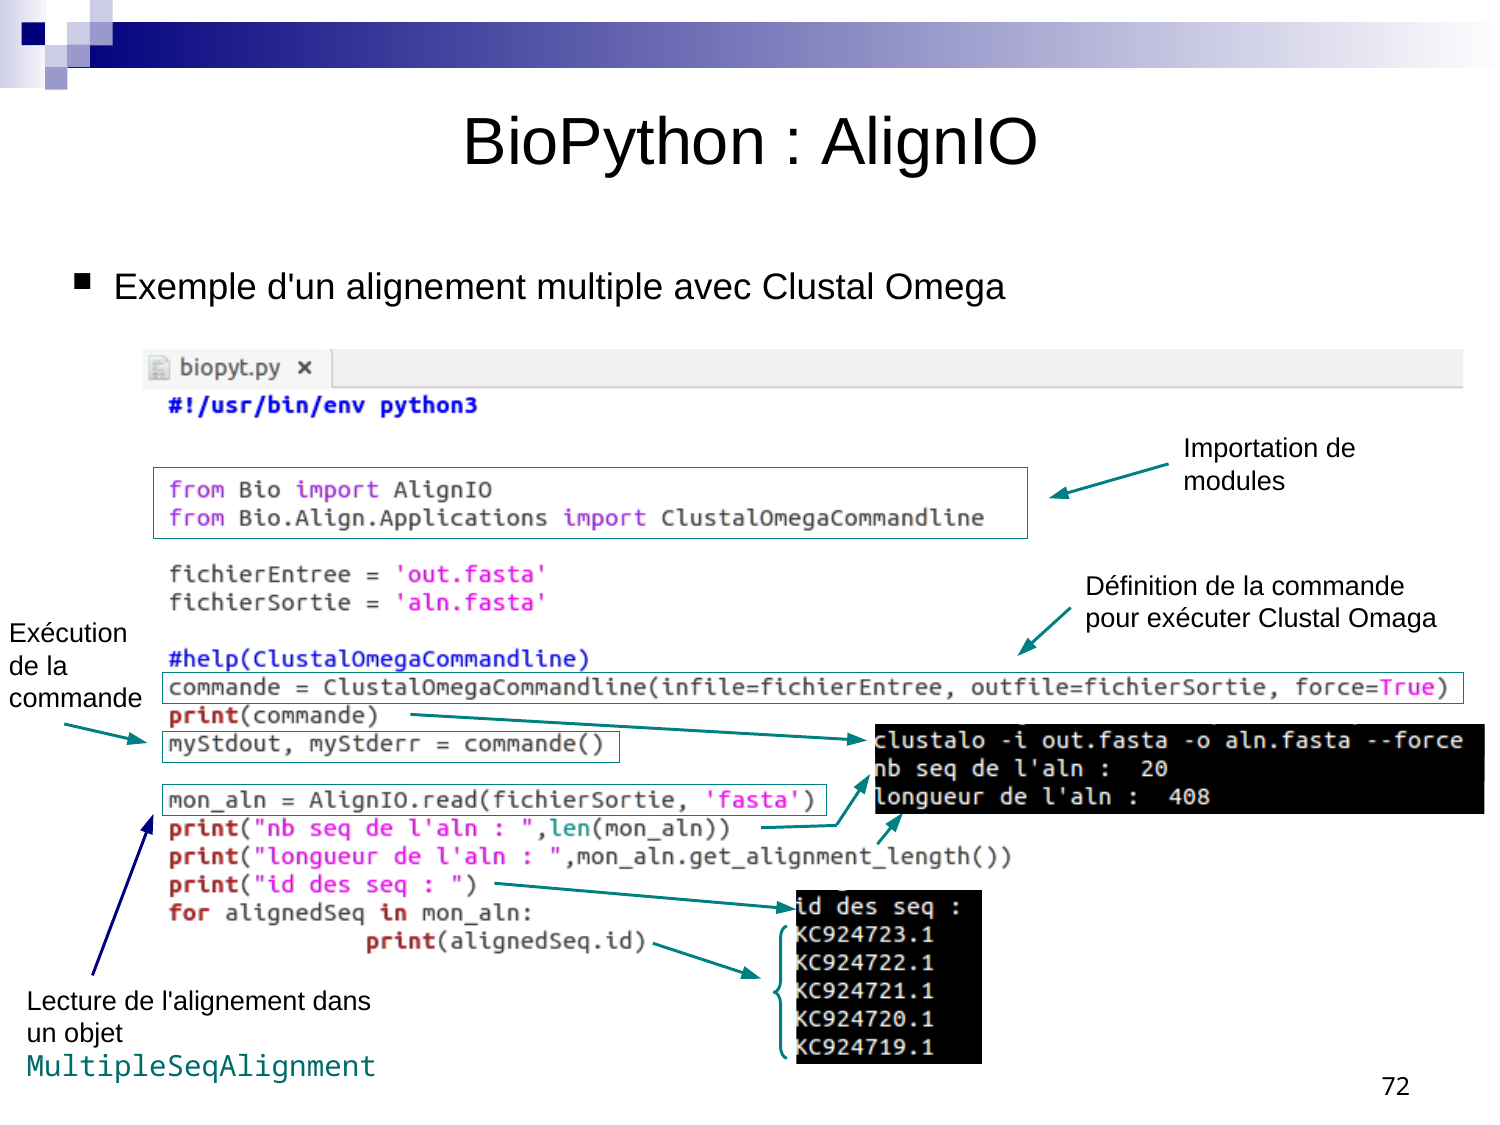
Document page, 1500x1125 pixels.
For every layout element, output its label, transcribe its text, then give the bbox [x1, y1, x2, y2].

text_box Importation de modules [1168, 423, 1379, 504]
picture [168, 673, 1463, 703]
list Exemple d'un alignement multiple avec Clustal Omega [57, 254, 1472, 315]
text_box Exécution de la commande [0, 608, 168, 724]
title BioPython : AlignIO [53, 69, 1449, 207]
picture [142, 704, 1485, 1064]
picture [142, 349, 1464, 672]
text_box Lecture de l'alignement dans un objet MultipleSeqAlignment [11, 975, 408, 1125]
text_box Définition de la commande pour exécuter Clustal Omaga [1070, 560, 1479, 641]
